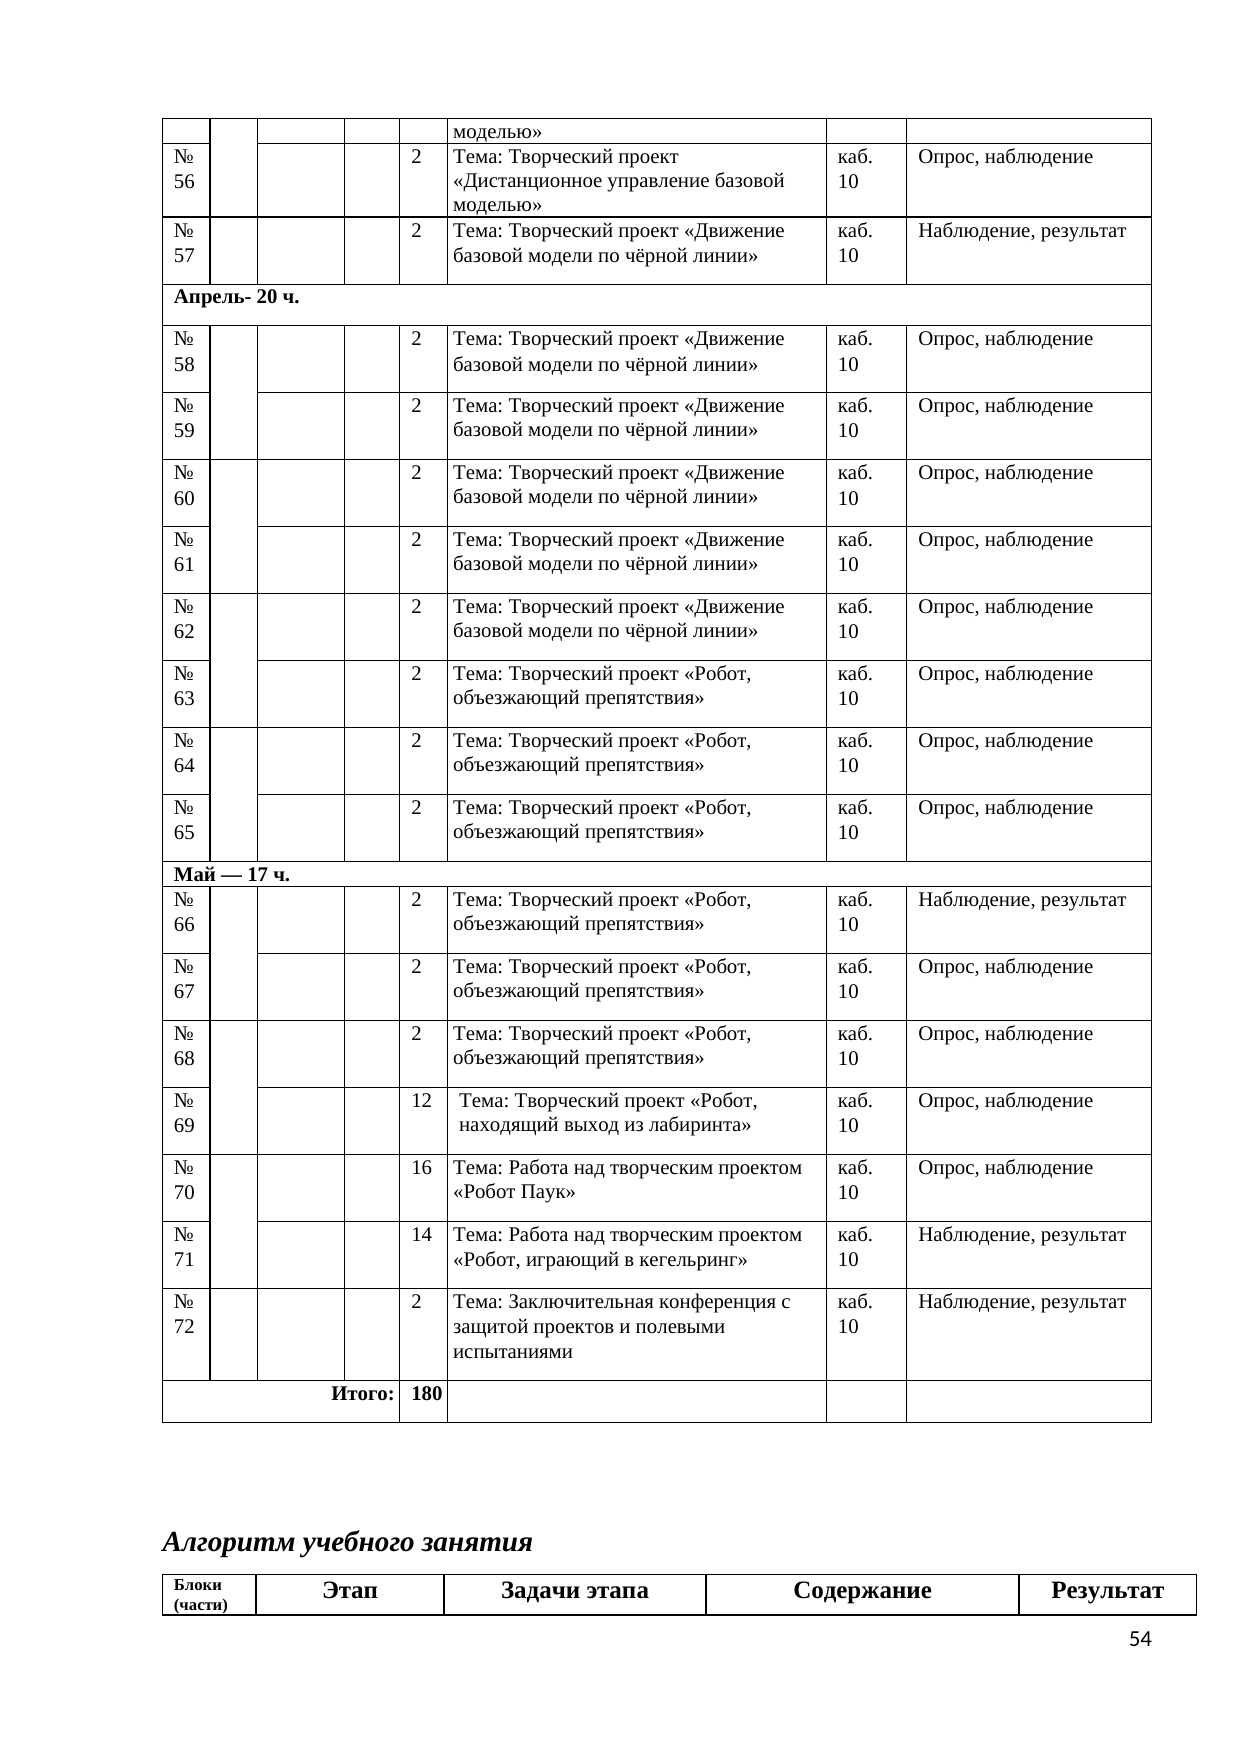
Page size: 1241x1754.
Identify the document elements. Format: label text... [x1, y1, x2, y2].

table_cell [211, 594, 257, 727]
table_header Блоки (части) [163, 1575, 255, 1614]
table_cell Тема: Творческий проект «Робот, объезжающий препятствия» [448, 954, 826, 1020]
table_cell [211, 119, 257, 216]
table_cell Опрос, наблюдение [907, 393, 1151, 459]
table_cell 2 [400, 594, 447, 660]
table_cell Тема: Творческий проект «Робот, объезжающий препятствия» [448, 887, 826, 953]
table_cell Тема: Творческий проект «Движение базовой модели по чёрной линии» [448, 594, 826, 660]
table_cell каб. 10 [827, 393, 906, 459]
table_cell [258, 954, 344, 1020]
table_cell каб. 10 [827, 1021, 906, 1087]
table_cell каб. 10 [827, 728, 906, 794]
table_cell №63 [163, 661, 209, 727]
table_cell Тема: Творческий проект «Робот, находящий выход из лабиринта» [448, 1088, 826, 1154]
table_cell [258, 527, 344, 593]
table_cell каб. 10 [827, 795, 906, 861]
table_cell [258, 728, 344, 794]
table_cell 2 [400, 144, 447, 216]
table_cell [345, 887, 399, 953]
table_cell Опрос, наблюдение [907, 144, 1151, 216]
table_cell Тема: Работа над творческим проектом «Робот, играющий в кегельринг» [448, 1222, 826, 1288]
table_cell №57 [163, 218, 209, 283]
table_cell Тема: Заключительная конференция с защитой проектов и полевыми испытаниями [448, 1289, 826, 1380]
table_cell 2 [400, 393, 447, 459]
table_cell Тема: Творческий проект «Дистанционное управление базовой моделью» [448, 144, 826, 216]
table_cell [258, 1021, 344, 1087]
table_header Этап [257, 1575, 443, 1614]
table_cell [258, 1088, 344, 1154]
table_cell 180 [400, 1381, 447, 1422]
text Алгоритм учебного занятия [162, 1524, 1152, 1557]
table_cell [345, 1289, 399, 1380]
table_cell [258, 594, 344, 660]
table_cell Тема: Творческий проект «Робот, объезжающий препятствия» [448, 661, 826, 727]
table_cell [211, 1021, 257, 1154]
table_cell [345, 728, 399, 794]
table_cell 2 [400, 795, 447, 861]
table_cell [345, 1088, 399, 1154]
table_cell [258, 1222, 344, 1288]
table_cell [345, 393, 399, 459]
table_cell моделью» [448, 119, 826, 143]
table_cell каб. 10 [827, 527, 906, 593]
table_cell №60 [163, 460, 209, 526]
table_cell [448, 1381, 826, 1422]
table_cell №58 [163, 326, 209, 392]
table_cell [258, 661, 344, 727]
table_cell №69 [163, 1088, 209, 1154]
table_cell [345, 795, 399, 861]
table_cell [258, 887, 344, 953]
table_cell 2 [400, 954, 447, 1020]
table_cell [258, 1289, 344, 1380]
table_header Содержание [707, 1575, 1018, 1614]
table_cell №71 [163, 1222, 209, 1288]
table_cell Опрос, наблюдение [907, 795, 1151, 861]
table_cell №56 [163, 144, 209, 216]
table_cell №70 [163, 1155, 209, 1221]
table_cell №59 [163, 393, 209, 459]
table_cell 2 [400, 218, 447, 283]
table_cell Опрос, наблюдение [907, 954, 1151, 1020]
table_cell Опрос, наблюдение [907, 1021, 1151, 1087]
table_cell [211, 887, 257, 1020]
table_cell №66 [163, 887, 209, 953]
table_cell каб. 10 [827, 1155, 906, 1221]
table_cell №72 [163, 1289, 209, 1380]
table_cell каб. 10 [827, 661, 906, 727]
table_cell [345, 460, 399, 526]
table_cell 2 [400, 326, 447, 392]
table_cell Тема: Творческий проект «Движение базовой модели по чёрной линии» [448, 326, 826, 392]
table_cell [258, 326, 344, 392]
table_cell каб. 10 [827, 1289, 906, 1380]
table_cell №68 [163, 1021, 209, 1087]
table_cell [907, 1381, 1151, 1422]
table_cell Опрос, наблюдение [907, 1088, 1151, 1154]
table_cell №65 [163, 795, 209, 861]
table_cell 2 [400, 527, 447, 593]
table_cell 2 [400, 661, 447, 727]
table_cell 14 [400, 1222, 447, 1288]
table_cell Наблюдение, результат [907, 218, 1151, 283]
table_cell [345, 1021, 399, 1087]
table_cell Опрос, наблюдение [907, 728, 1151, 794]
table_cell каб. 10 [827, 1088, 906, 1154]
table_cell [345, 1155, 399, 1221]
table_cell Наблюдение, результат [907, 887, 1151, 953]
table_cell 2 [400, 1289, 447, 1380]
table_cell Опрос, наблюдение [907, 527, 1151, 593]
table_cell [211, 460, 257, 593]
table_cell [345, 661, 399, 727]
table_cell [211, 728, 257, 861]
table_cell Май — 17 ч. [163, 862, 1151, 886]
table_cell [345, 218, 399, 283]
table_cell [345, 594, 399, 660]
table_cell Тема: Творческий проект «Движение базовой модели по чёрной линии» [448, 218, 826, 283]
table_cell 2 [400, 460, 447, 526]
table_cell Опрос, наблюдение [907, 326, 1151, 392]
table_cell [163, 119, 209, 143]
table_cell [400, 119, 447, 143]
table_cell каб. 10 [827, 887, 906, 953]
table_cell каб. 10 [827, 218, 906, 283]
table_cell [211, 1155, 257, 1288]
table_header Результат [1020, 1575, 1196, 1614]
table_cell [258, 119, 344, 143]
table_cell Опрос, наблюдение [907, 460, 1151, 526]
table_cell каб. 10 [827, 1222, 906, 1288]
table_cell [258, 144, 344, 216]
table_cell 2 [400, 1021, 447, 1087]
table_cell Тема: Творческий проект «Движение базовой модели по чёрной линии» [448, 393, 826, 459]
table_cell Наблюдение, результат [907, 1289, 1151, 1380]
table_cell 2 [400, 728, 447, 794]
table_cell №64 [163, 728, 209, 794]
table_cell Наблюдение, результат [907, 1222, 1151, 1288]
table_cell каб. 10 [827, 460, 906, 526]
table_cell Тема: Творческий проект «Робот, объезжающий препятствия» [448, 795, 826, 861]
table_cell [258, 795, 344, 861]
table_cell [345, 144, 399, 216]
table_cell Опрос, наблюдение [907, 661, 1151, 727]
table_cell каб. 10 [827, 144, 906, 216]
table_cell [258, 460, 344, 526]
table_cell Итого: [163, 1381, 399, 1422]
table_cell [827, 119, 906, 143]
table_cell Опрос, наблюдение [907, 1155, 1151, 1221]
table_header Задачи этапа [445, 1575, 705, 1614]
table_cell Тема: Творческий проект «Робот, объезжающий препятствия» [448, 728, 826, 794]
table_cell [258, 393, 344, 459]
table_cell каб. 10 [827, 954, 906, 1020]
table_cell 12 [400, 1088, 447, 1154]
table_cell [211, 218, 257, 283]
table_cell [345, 1222, 399, 1288]
table_cell [211, 326, 257, 459]
table_cell [827, 1381, 906, 1422]
table_cell №62 [163, 594, 209, 660]
table_cell [907, 119, 1151, 143]
table_cell Тема: Творческий проект «Движение базовой модели по чёрной линии» [448, 527, 826, 593]
table_cell Тема: Творческий проект «Движение базовой модели по чёрной линии» [448, 460, 826, 526]
table_cell [345, 527, 399, 593]
table_cell Опрос, наблюдение [907, 594, 1151, 660]
table_cell №61 [163, 527, 209, 593]
table_cell [345, 119, 399, 143]
table_cell [211, 1289, 257, 1380]
table_cell [345, 954, 399, 1020]
table_cell Апрель- 20 ч. [163, 285, 1151, 325]
table_cell [258, 1155, 344, 1221]
table_cell 2 [400, 887, 447, 953]
table_cell Тема: Творческий проект «Робот, объезжающий препятствия» [448, 1021, 826, 1087]
table_cell [258, 218, 344, 283]
table_cell 16 [400, 1155, 447, 1221]
table_cell Тема: Работа над творческим проектом «Робот Паук» [448, 1155, 826, 1221]
table_cell №67 [163, 954, 209, 1020]
table_cell [345, 326, 399, 392]
table_cell каб. 10 [827, 594, 906, 660]
table_cell каб. 10 [827, 326, 906, 392]
